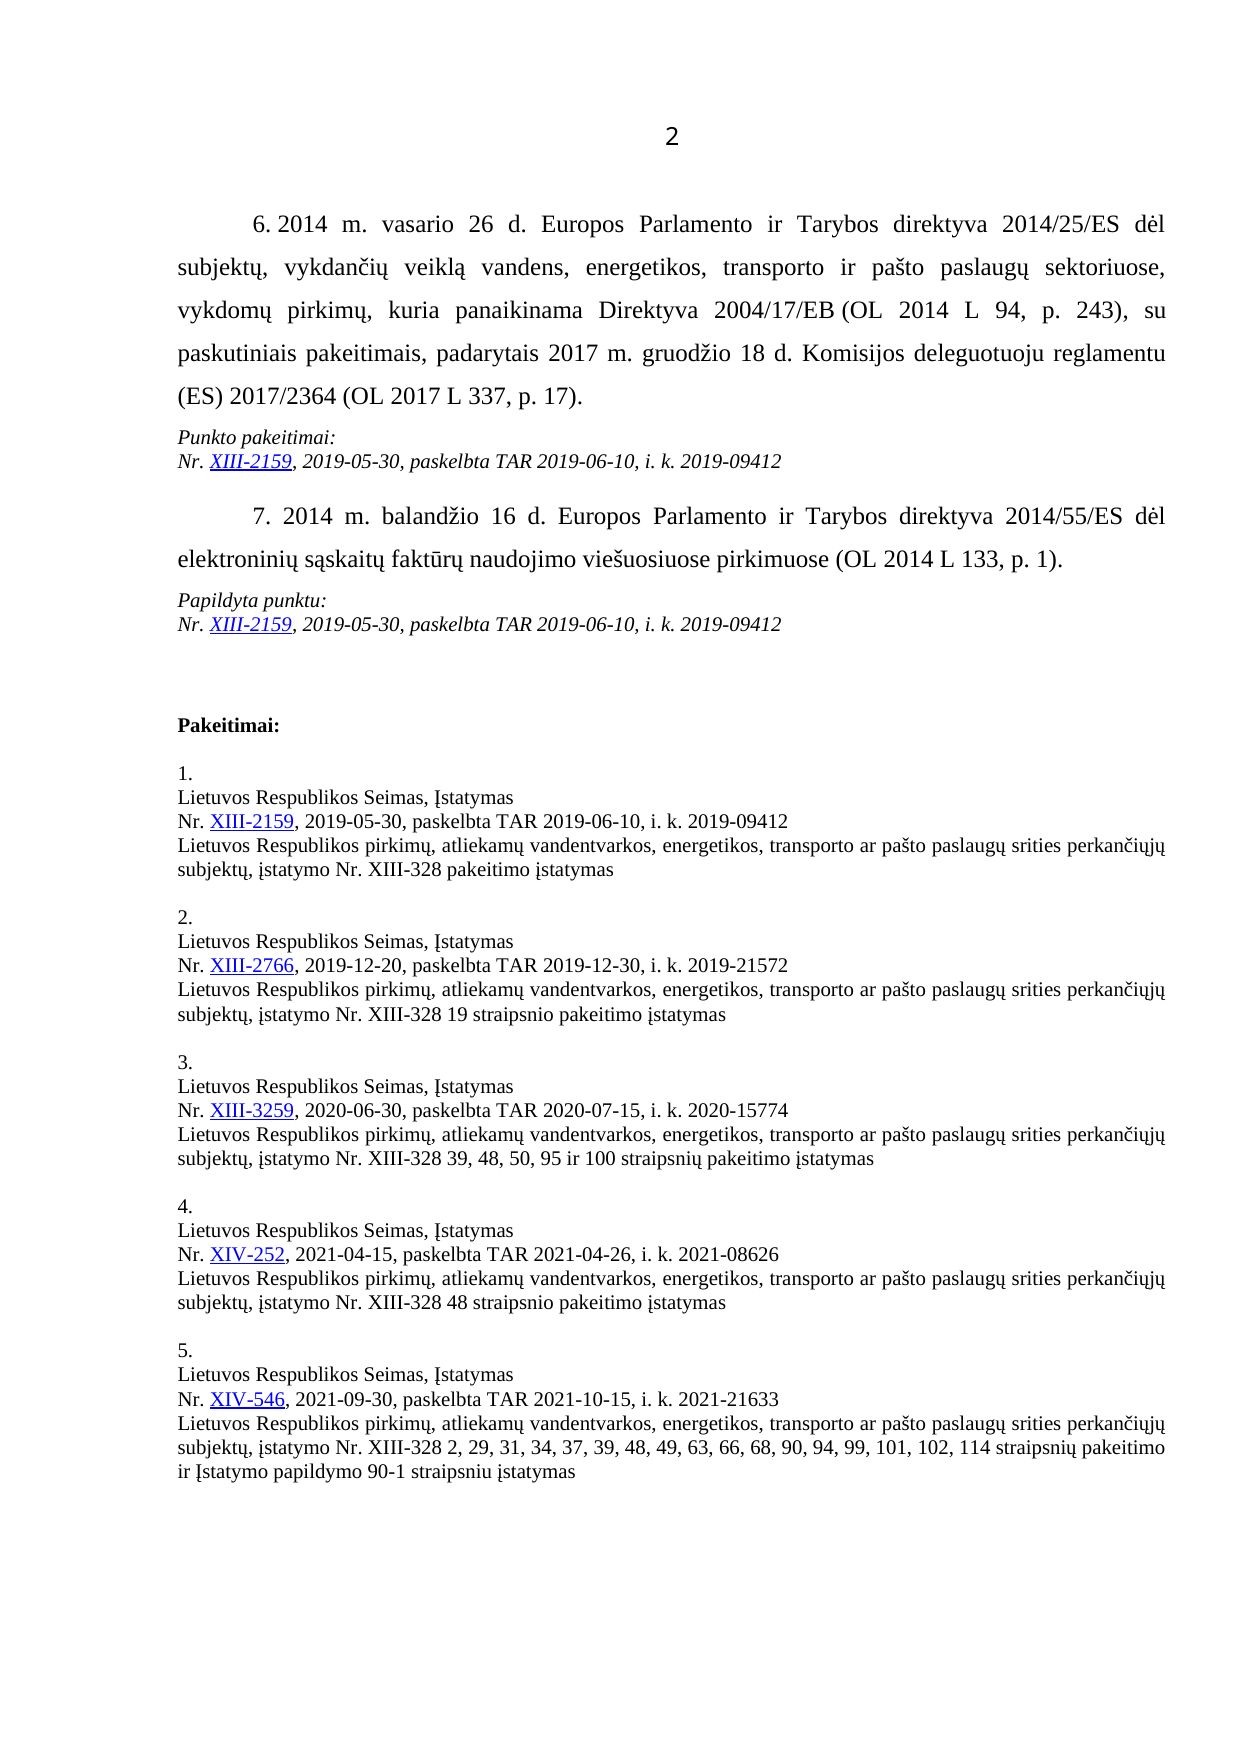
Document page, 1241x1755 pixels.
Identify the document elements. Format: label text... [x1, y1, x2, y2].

text 1. [177, 761, 1166, 785]
text Lietuvos Respublikos Seimas, Įstatymas [177, 1362, 1166, 1386]
text Nr. XIII-2766, 2019-12-20, paskelbta TAR 2019-12-30, i. k. 2019-21572 [177, 953, 1166, 977]
text Lietuvos Respublikos pirkimų, atliekamų vandentvarkos, energetikos, transporto ar pašto paslaugų srities perkančiųjų subjektų, įstatymo Nr. XIII-328 pakeitimo įstatymas [177, 833, 1166, 881]
text Lietuvos Respublikos pirkimų, atliekamų vandentvarkos, energetikos, transporto ar pašto paslaugų srities perkančiųjų subjektų, įstatymo Nr. XIII-328 48 straipsnio pakeitimo įstatymas [177, 1266, 1166, 1314]
text 3. [177, 1049, 1166, 1074]
text 6. 2014 m. vasario 26 d. Europos Parlamento ir Tarybos direktyva 2014/25/ES dėl subjektų, vykdančių veiklą vandens, energetikos, transporto ir pašto paslaugų sektoriuose, vykdomų pirkimų, kuria panaikinama Direktyva 2004/17/EB (OL 2014 L 94, p. 243), su paskutiniais pakeitimais, padarytais 2017 m. gruodžio 18 d. Komisijos deleguotuoju reglamentu (ES) 2017/2364 (OL 2017 L 337, p. 17). [177, 209, 1166, 410]
text Lietuvos Respublikos pirkimų, atliekamų vandentvarkos, energetikos, transporto ar pašto paslaugų srities perkančiųjų subjektų, įstatymo Nr. XIII-328 2, 29, 31, 34, 37, 39, 48, 49, 63, 66, 68, 90, 94, 99, 101, 102, 114 straipsnių pakeitimo ir Įstatymo papildymo 90-1 straipsniu įstatymas [177, 1411, 1166, 1483]
text Nr. XIV-252, 2021-04-15, paskelbta TAR 2021-04-26, i. k. 2021-08626 [177, 1242, 1166, 1266]
text Nr. XIV-546, 2021-09-30, paskelbta TAR 2021-10-15, i. k. 2021-21633 [177, 1386, 1166, 1411]
text Pakeitimai: [177, 713, 1166, 737]
text Punkto pakeitimai: [177, 424, 1166, 449]
text Lietuvos Respublikos pirkimų, atliekamų vandentvarkos, energetikos, transporto ar pašto paslaugų srities perkančiųjų subjektų, įstatymo Nr. XIII-328 39, 48, 50, 95 ir 100 straipsnių pakeitimo įstatymas [177, 1122, 1166, 1170]
text Lietuvos Respublikos Seimas, Įstatymas [177, 785, 1166, 809]
text 4. [177, 1194, 1166, 1218]
text Nr. XIII-2159, 2019-05-30, paskelbta TAR 2019-06-10, i. k. 2019-09412 [177, 612, 1166, 636]
text 7. 2014 m. balandžio 16 d. Europos Parlamento ir Tarybos direktyva 2014/55/ES dėl elektroninių sąskaitų faktūrų naudojimo viešuosiuose pirkimuose (OL 2014 L 133, p. 1). [177, 501, 1166, 573]
text 2. [177, 905, 1166, 929]
text Nr. XIII-2159, 2019-05-30, paskelbta TAR 2019-06-10, i. k. 2019-09412 [177, 449, 1166, 473]
text 5. [177, 1338, 1166, 1362]
text Nr. XIII-2159, 2019-05-30, paskelbta TAR 2019-06-10, i. k. 2019-09412 [177, 809, 1166, 833]
text Lietuvos Respublikos Seimas, Įstatymas [177, 1218, 1166, 1242]
text Lietuvos Respublikos pirkimų, atliekamų vandentvarkos, energetikos, transporto ar pašto paslaugų srities perkančiųjų subjektų, įstatymo Nr. XIII-328 19 straipsnio pakeitimo įstatymas [177, 977, 1166, 1026]
text Papildyta punktu: [177, 588, 1166, 612]
text Lietuvos Respublikos Seimas, Įstatymas [177, 929, 1166, 953]
text Nr. XIII-3259, 2020-06-30, paskelbta TAR 2020-07-15, i. k. 2020-15774 [177, 1098, 1166, 1122]
text Lietuvos Respublikos Seimas, Įstatymas [177, 1074, 1166, 1098]
